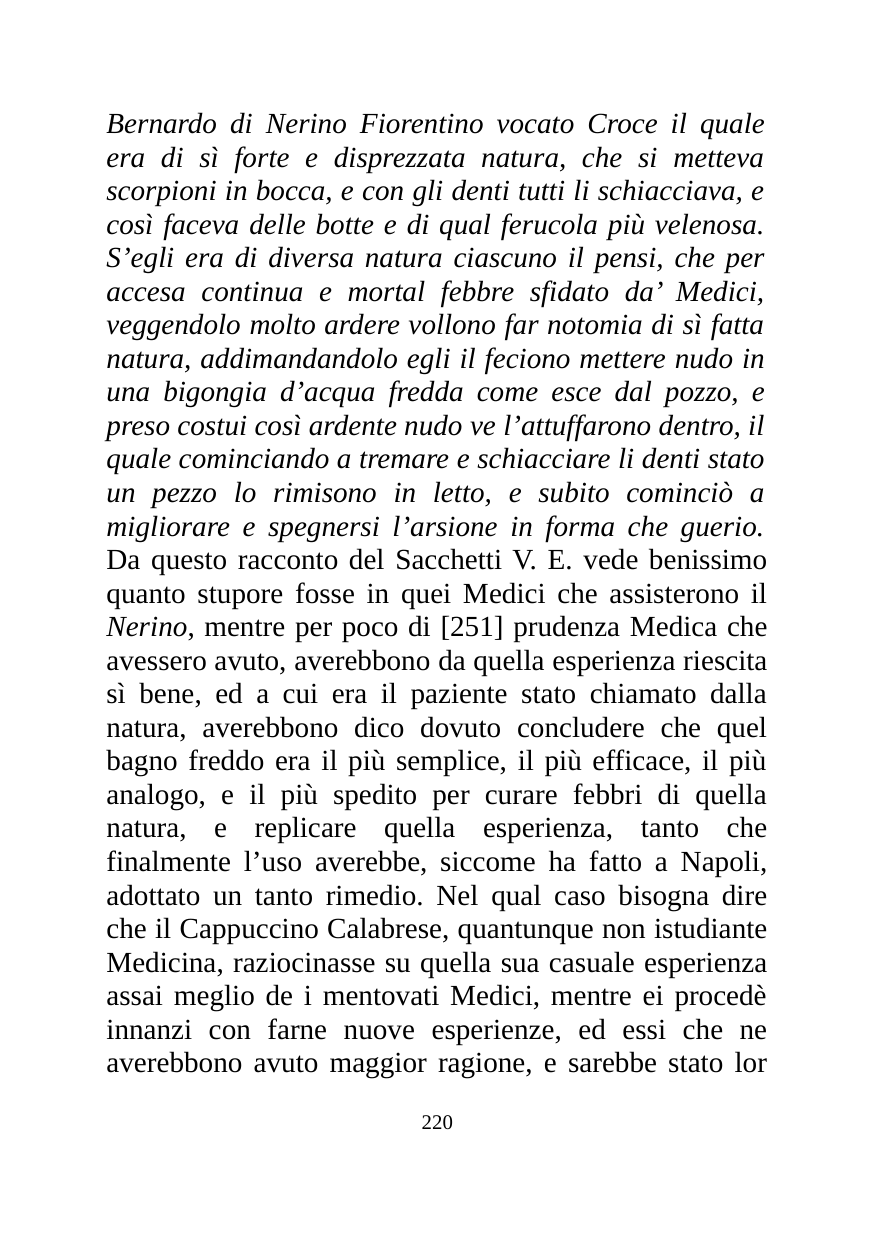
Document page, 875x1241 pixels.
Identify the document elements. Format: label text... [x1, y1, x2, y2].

text Bernardo di Nerino Fiorentino vocato Croce il quale era di sì forte e disprezzata natura, che si metteva scorpioni in bocca, e con gli denti tutti li schiacciava, e così faceva delle botte e di qual ferucola più velenosa. S’egli era di diversa natura ciascuno il pensi, che per accesa continua e mortal febbre sfidato da’ Medici, veggendolo molto ardere vollono far notomia di sì fatta natura, addimandandolo egli il feciono mettere nudo in una bigongia d’acqua fredda come esce dal pozzo, e preso costui così ardente nudo ve l’attuffarono dentro, il quale cominciando a tremare e schiacciare li denti stato un pezzo lo rimisono in letto, e subito cominciò a migliorare e spegnersi l’arsione in forma che guerio. Da questo racconto del Sacchetti V. E. vede benissimo quanto stupore fosse in quei Medici che assisterono il Nerino, mentre per poco di [251] prudenza Medica che avessero avuto, averebbono da quella esperienza riescita sì bene, ed a cui era il paziente stato chiamato dalla natura, averebbono dico dovuto concludere che quel bagno freddo era il più semplice, il più efficace, il più analogo, e il più spedito per curare febbri di quella natura, e replicare quella esperienza, tanto che finalmente l’uso averebbe, siccome ha fatto a Napoli, adottato un tanto rimedio. Nel qual caso bisogna dire che il Cappuccino Calabrese, quantunque non istudiante Medicina, raziocinasse su quella sua casuale esperienza assai meglio de i mentovati Medici, mentre ei procedè innanzi con farne nuove esperienze, ed essi che ne averebbono avuto maggior ragione, e sarebbe stato lor [106, 106, 768, 1079]
